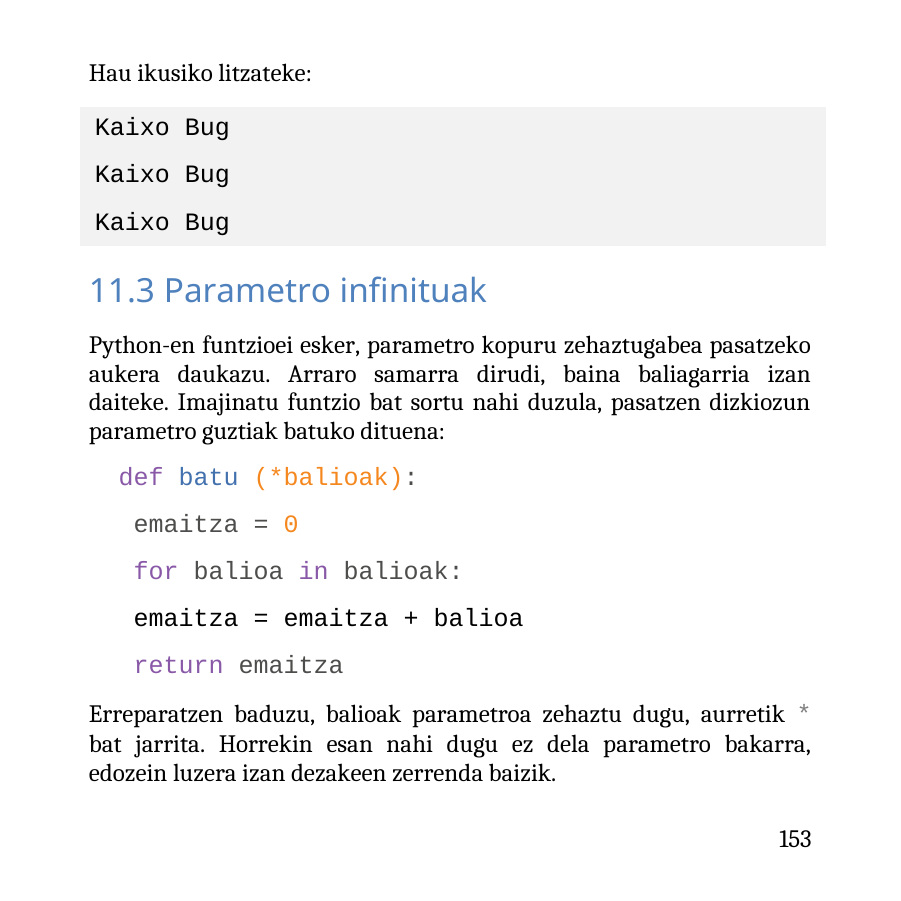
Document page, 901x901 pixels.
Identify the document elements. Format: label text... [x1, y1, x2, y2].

subtitle Parametro infinituak [89, 267, 811, 312]
text emaitza = 0 [118, 512, 811, 540]
text Erreparatzen baduzu, balioak parametroa zehaztu dugu, aurretik * bat jarrita. Horrekin esan nahi dugu ez dela parametro bakarra, edozein luzera izan dezakeen zerrenda baizik. [89, 700, 811, 787]
text Kaixo Bug [86, 201, 820, 239]
text emaitza = emaitza + balioa [118, 606, 811, 634]
text Python-en funtzioei esker, parametro kopuru zehaztugabea pasatzeko aukera daukazu. Arraro samarra dirudi, baina baliagarria izan daiteke. Imajinatu funtzio bat sortu nahi duzula, pasatzen dizkiozun parametro guztiak batuko dituena: [89, 331, 811, 446]
text Kaixo Bug [86, 113, 820, 143]
text Kaixo Bug [86, 154, 820, 190]
text Hau ikusiko litzateke: [89, 59, 811, 88]
text def batu (*balioak): [118, 464, 811, 493]
text return emaitza [118, 653, 811, 681]
text for balioa in balioak: [118, 559, 811, 587]
